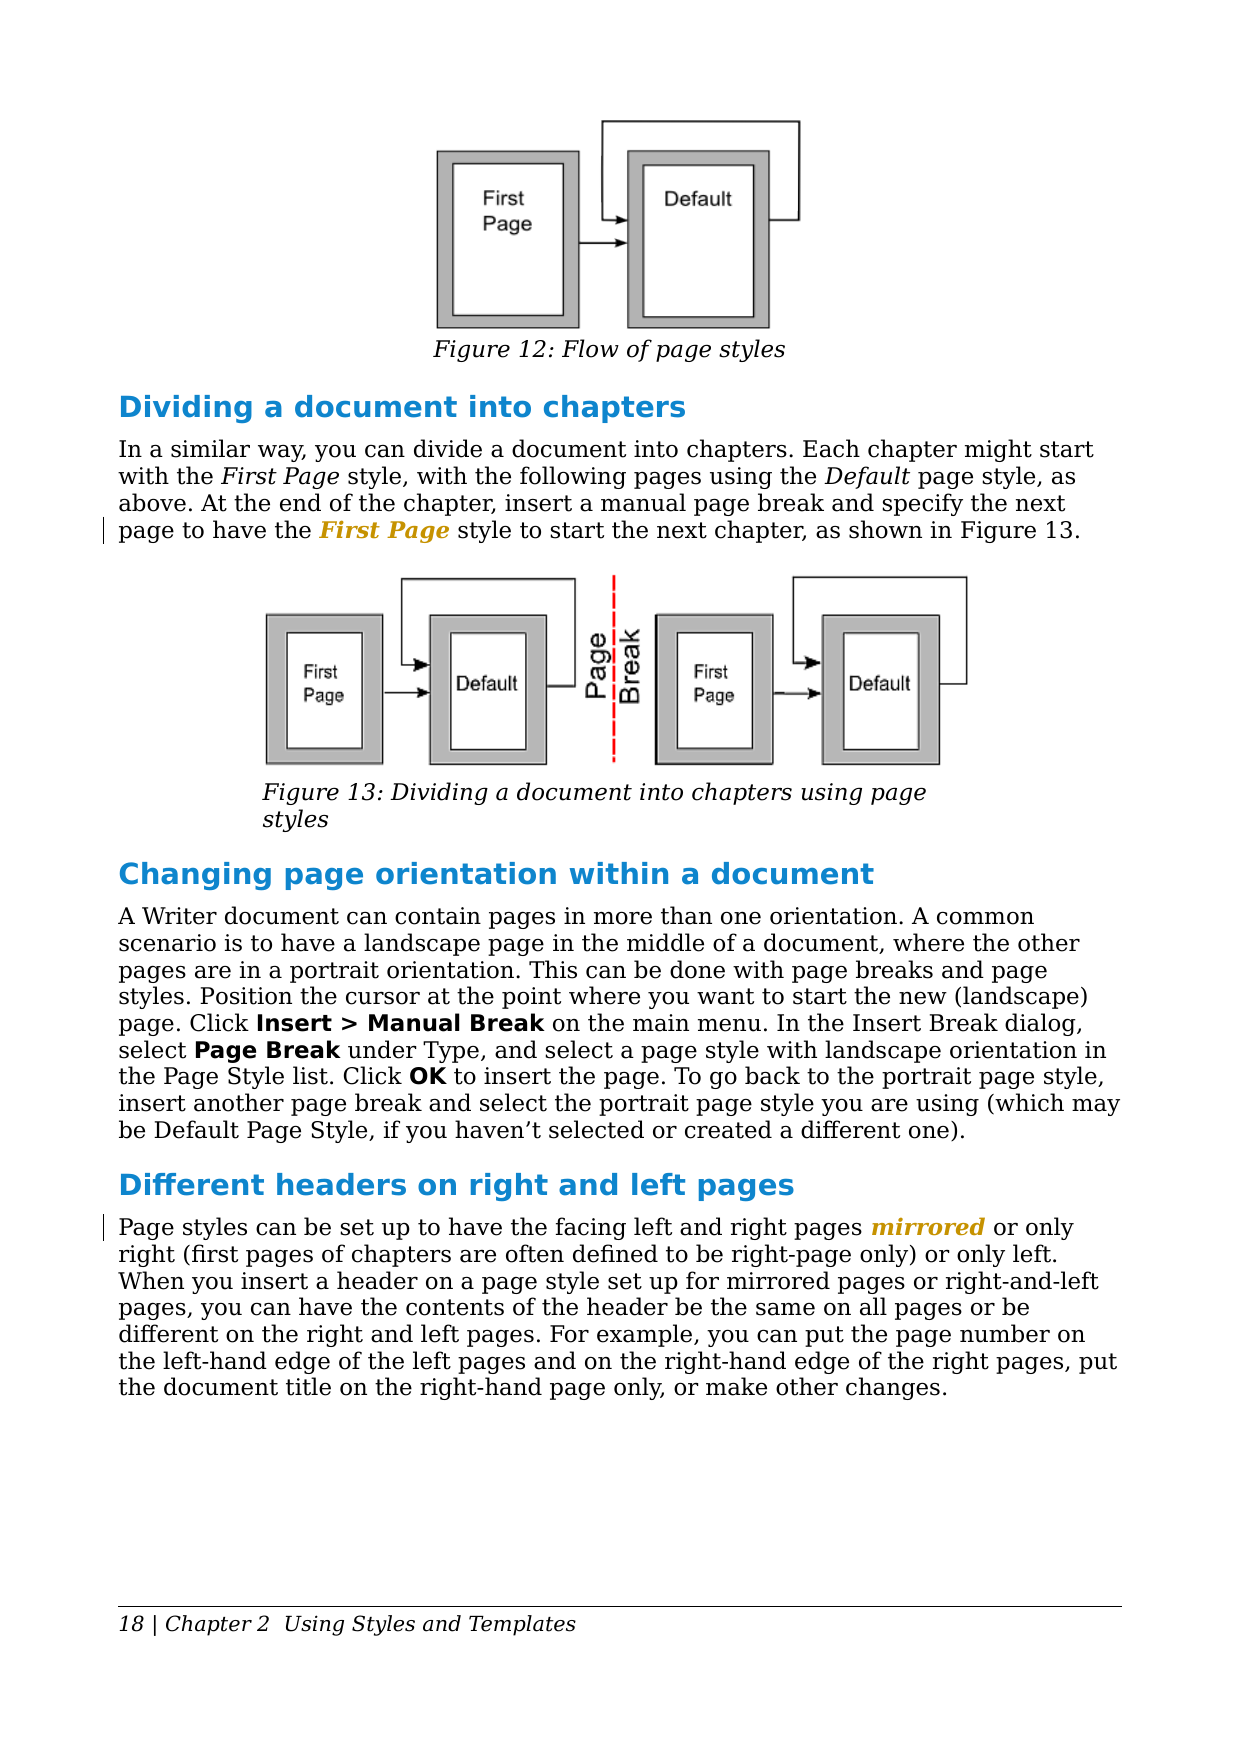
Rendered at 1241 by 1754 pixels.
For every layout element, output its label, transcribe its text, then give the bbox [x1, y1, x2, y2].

text Page styles can be set up to have the facing left and right pages mirrored or only right (first pages of chapters are often defined to be right-page only) or only left. When you insert a header on a page style set up for mirrored pages or right-and-left pages, you can have the contents of the header be the same on all pages or be different on the right and left pages. For example, you can put the page number on the left-hand edge of the left pages and on the right-hand edge of the right pages, put the document title on the right-hand page only, or make other changes. [118, 1214, 1122, 1401]
subtitle Changing page orientation within a document [118, 857, 1122, 891]
picture [262, 568, 973, 774]
text In a similar way, you can divide a document into chapters. Each chapter might start with the First Page style, with the following pages using the Default page style, as above. At the end of the chapter, insert a manual page break and specify the next page to have the First Page style to start the next chapter, as shown in Figure 13. [118, 437, 1122, 543]
subtitle Dividing a document into chapters [118, 390, 1122, 424]
text A Writer document can contain pages in more than one orientation. A common scenario is to have a landscape page in the middle of a document, where the other pages are in a portrait orientation. This can be done with page breaks and page styles. Position the cursor at the point where you want to start the new (landscape) page. Click Insert > Manual Break on the main menu. In the Insert Break dialog, select Page Break under Type, and select a page style with landscape orientation in the Page Style list. Click OK to insert the page. To go back to the portrait page style, insert another page break and select the portrait page style you are using (which may be Default Page Style, if you haven’t selected or created a different one). [118, 903, 1122, 1143]
picture [433, 118, 807, 331]
subtitle Different headers on right and left pages [118, 1168, 1122, 1202]
text Figure 13: Dividing a document into chapters using page styles [262, 779, 978, 833]
text Figure 12: Flow of page styles [433, 337, 807, 363]
